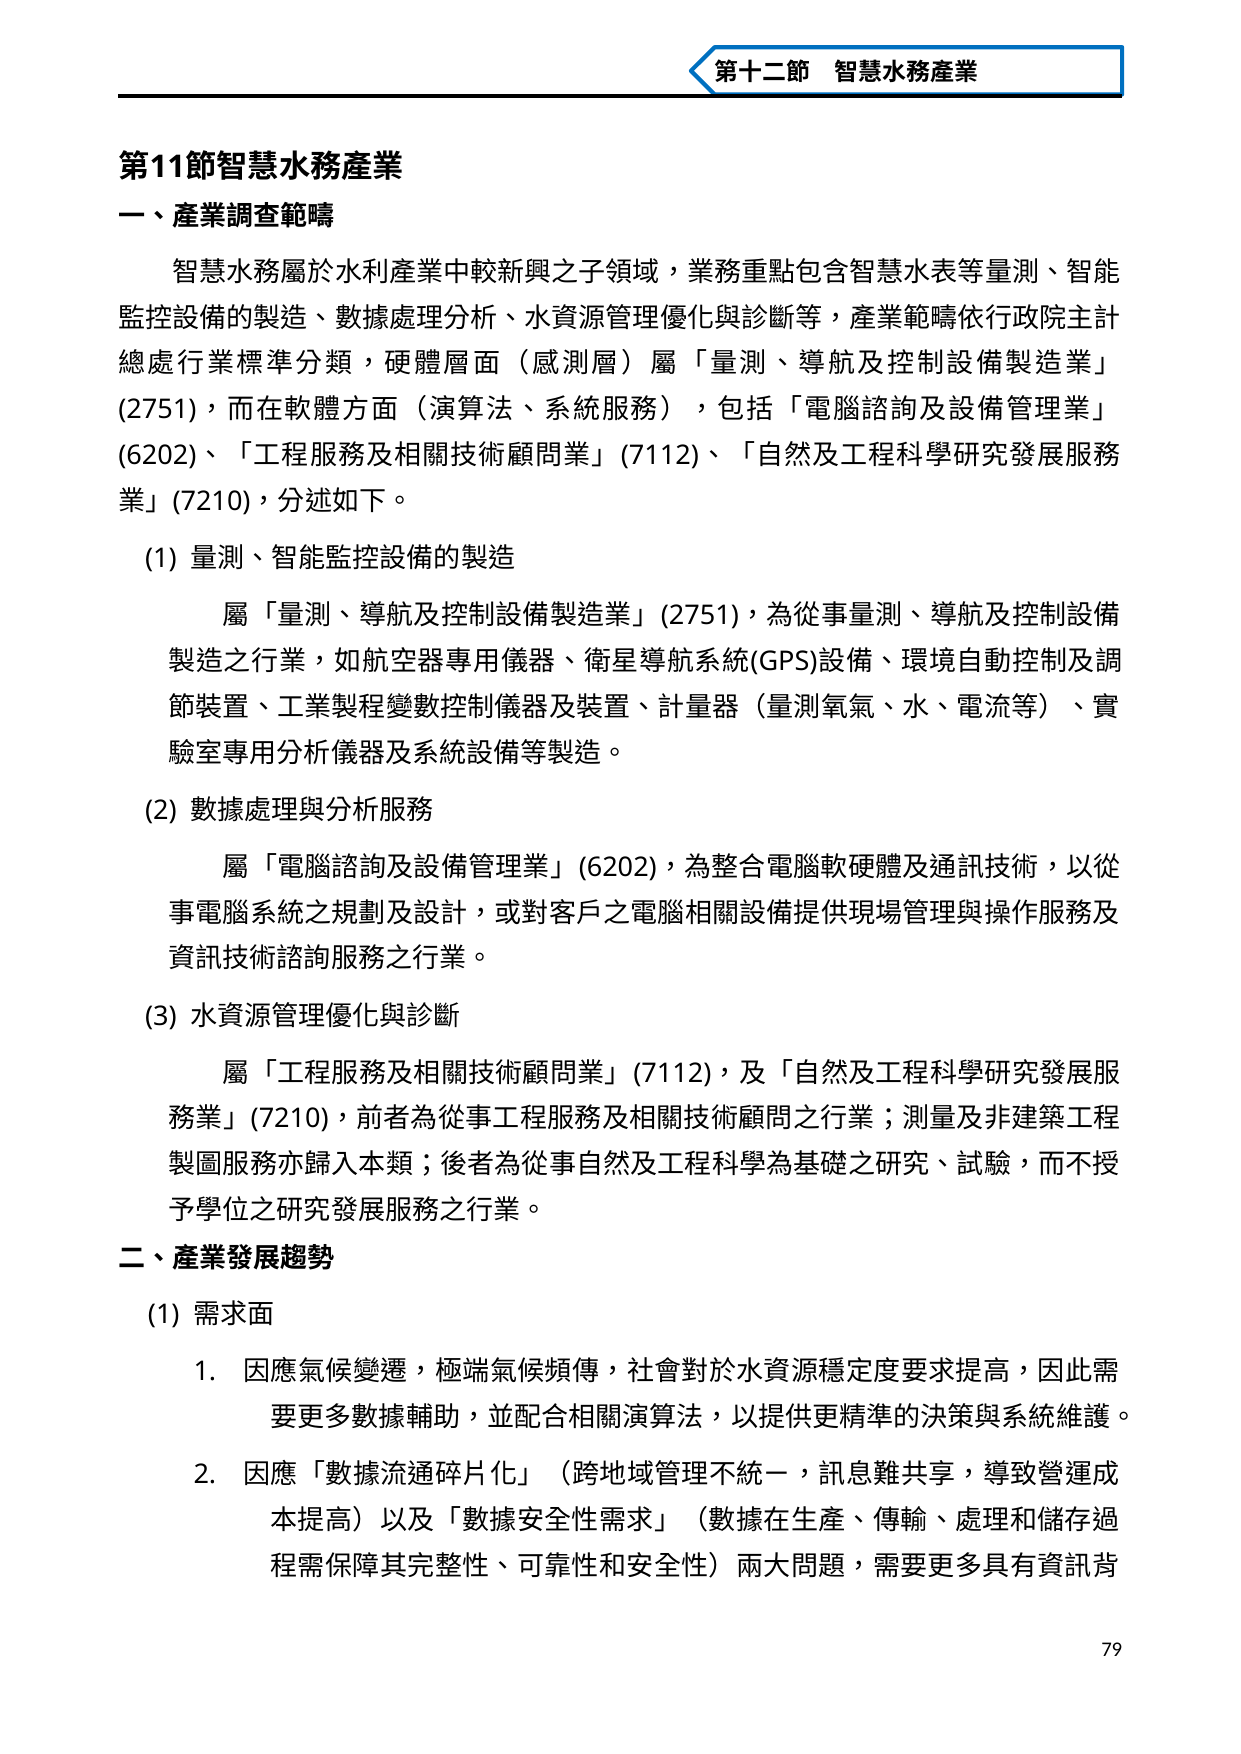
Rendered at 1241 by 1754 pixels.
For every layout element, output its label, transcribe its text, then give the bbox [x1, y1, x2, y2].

list 因應氣候變遷，極端氣候頻傳，社會對於水資源穩定度要求提高，因此需要更多數據輔助，並配合相關演算法，以提供更精準的決策與系統維護。 [193, 1344, 1122, 1436]
text 屬「量測、導航及控制設備製造業」(2751)，為從事量測、導航及控制設備製造之行業，如航空器專用儀器、衛星導航系統(GPS)設備、環境自動控制及調節裝置、工業製程變數控制儀器及裝置、計量器（量測氧氣、水、電流等）、實驗室專用分析儀器及系統設備等製造。 [168, 588, 1122, 771]
list 需求面 [148, 1287, 1122, 1333]
list 量測、智能監控設備的製造 [145, 531, 1122, 577]
text 智慧水務屬於水利產業中較新興之子領域，業務重點包含智慧水表等量測、智能監控設備的製造、數據處理分析、水資源管理優化與診斷等，產業範疇依行政院主計總處行業標準分類，硬體層面（感測層）屬「量測、導航及控制設備製造業」(2751)，而在軟體方面（演算法、系統服務），包括「電腦諮詢及設備管理業」(6202)、「工程服務及相關技術顧問業」(7112)、「自然及工程科學研究發展服務業」(7210)，分述如下。 [118, 244, 1122, 519]
list 因應「數據流通碎片化」（跨地域管理不統ㄧ，訊息難共享，導致營運成本提高）以及「數據安全性需求」（數據在生產、傳輸、處理和儲存過程需保障其完整性、可靠性和安全性）兩大問題，需要更多具有資訊背 [193, 1447, 1122, 1584]
text 屬「電腦諮詢及設備管理業」(6202)，為整合電腦軟硬體及通訊技術，以從事電腦系統之規劃及設計，或對客戶之電腦相關設備提供現場管理與操作服務及資訊技術諮詢服務之行業。 [168, 839, 1122, 977]
text 屬「工程服務及相關技術顧問業」(7112)，及「自然及工程科學研究發展服務業」(7210)，前者為從事工程服務及相關技術顧問之行業；測量及非建築工程製圖服務亦歸入本類；後者為從事自然及工程科學為基礎之研究、試驗，而不授予學位之研究發展服務之行業。 [168, 1045, 1122, 1229]
list 水資源管理優化與診斷 [145, 988, 1122, 1034]
text 一、產業調查範疇 [118, 194, 1122, 233]
text 二、產業發展趨勢 [118, 1236, 1122, 1276]
subtitle 智慧水務產業 [118, 141, 1122, 187]
list 數據處理與分析服務 [145, 782, 1122, 828]
